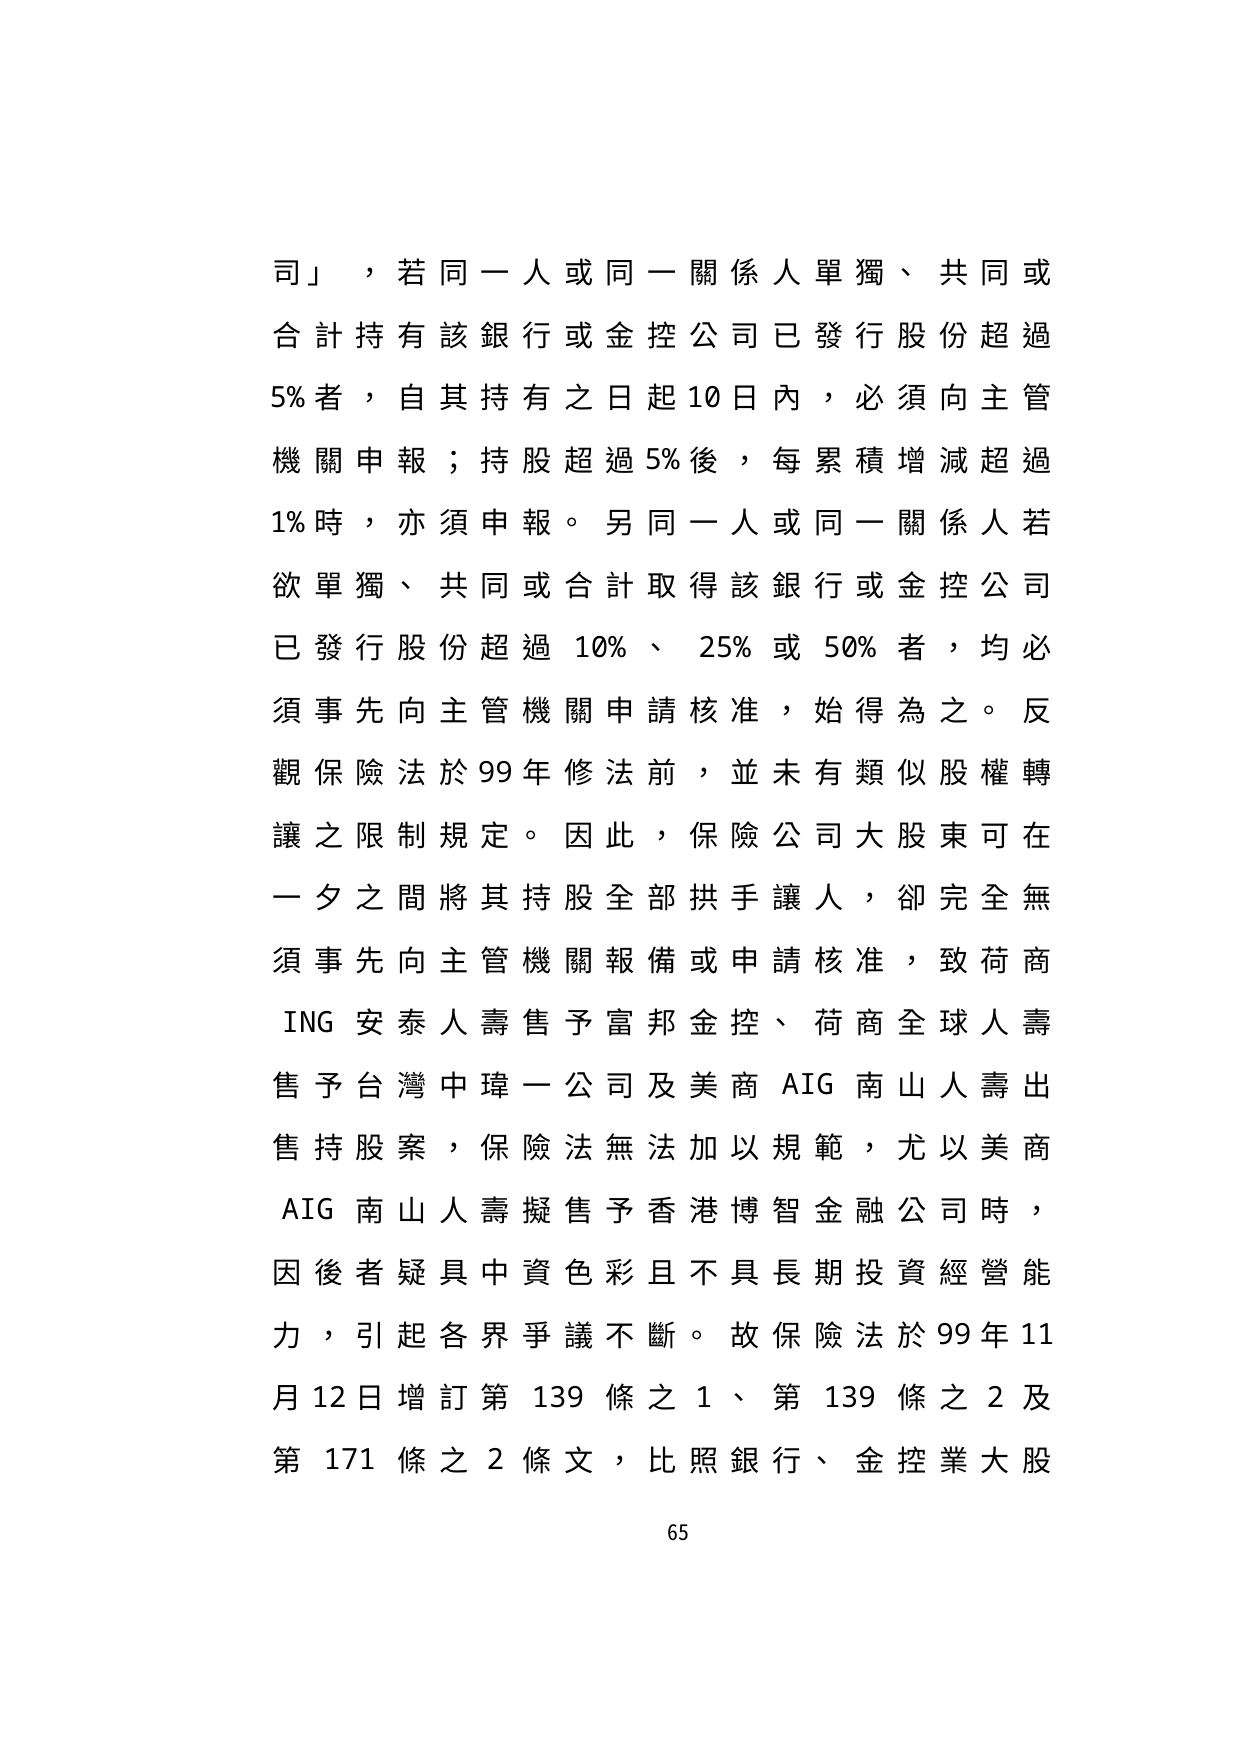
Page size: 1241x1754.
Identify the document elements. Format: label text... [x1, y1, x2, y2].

text 司」，若同一人或同一關係人單獨、共同或合計持有該銀行或金控公司已發行股份超過5%者，自其持有之日起10日內，必須向主管機關申報；持股超過5%後，每累積增減超過1%時，亦須申報。另同一人或同一關係人若欲單獨、共同或合計取得該銀行或金控公司已發行股份超過10%、25%或50%者，均必須事先向主管機關申請核准，始得為之。反觀保險法於99年修法前，並未有類似股權轉讓之限制規定。因此，保險公司大股東可在一夕之間將其持股全部拱手讓人，卻完全無須事先向主管機關報備或申請核准，致荷商ING安泰人壽售予富邦金控、荷商全球人壽售予台灣中瑋一公司及美商AIG南山人壽出售持股案，保險法無法加以規範，尤以美商AIG南山人壽擬售予香港博智金融公司時，因後者疑具中資色彩且不具長期投資經營能力，引起各界爭議不斷。故保險法於99年11月12日增訂第139條之1、第139條之2及第171條之2條文，比照銀行、金控業大股 [242, 229, 1058, 1479]
